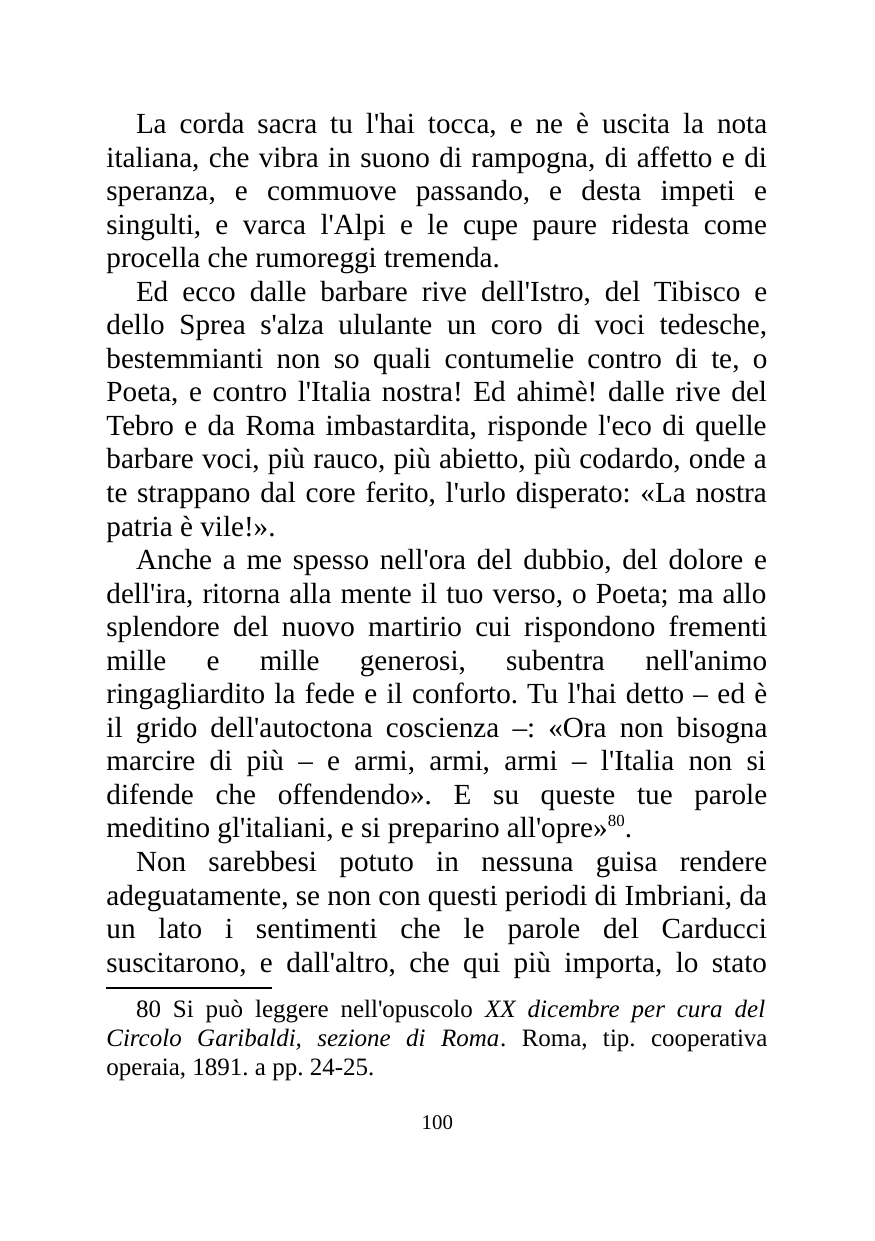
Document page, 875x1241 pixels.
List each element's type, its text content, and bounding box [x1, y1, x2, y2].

text Si può leggere nell'opuscolo XX dicembre per cura del Circolo Garibaldi, sezione di Roma. Roma, tip. cooperativa operaia, 1891. a pp. 24-25. [106, 994, 768, 1080]
text Anche a me spesso nell'ora del dubbio, del dolore e dell'ira, ritorna alla mente il tuo verso, o Poeta; ma allo splendore del nuovo martirio cui rispondono frementi mille e mille generosi, subentra nell'animo ringagliardito la fede e il conforto. Tu l'hai detto – ed è il grido dell'autoctona coscienza –: «Ora non bisogna marcire di più – e armi, armi, armi – l'Italia non si difende che offendendo». E su queste tue parole meditino gl'italiani, e si preparino all'opre». [106, 542, 768, 844]
text Ed ecco dalle barbare rive dell'Istro, del Tibisco e dello Sprea s'alza ululante un coro di voci tedesche, bestemmianti non so quali contumelie contro di te, o Poeta, e contro l'Italia nostra! Ed ahimè! dalle rive del Tebro e da Roma imbastardita, risponde l'eco di quelle barbare voci, più rauco, più abietto, più codardo, onde a te strappano dal core ferito, l'urlo disperato: «La nostra patria è vile!». [106, 274, 768, 542]
text Non sarebbesi potuto in nessuna guisa rendere adeguatamente, se non con questi periodi di Imbriani, da un lato i sentimenti che le parole del Carducci suscitarono, e dall'altro, che qui più importa, lo stato [106, 844, 768, 978]
text La corda sacra tu l'hai tocca, e ne è uscita la nota italiana, che vibra in suono di rampogna, di affetto e di speranza, e commuove passando, e desta impeti e singulti, e varca l'Alpi e le cupe paure ridesta come procella che rumoreggi tremenda. [106, 106, 768, 274]
